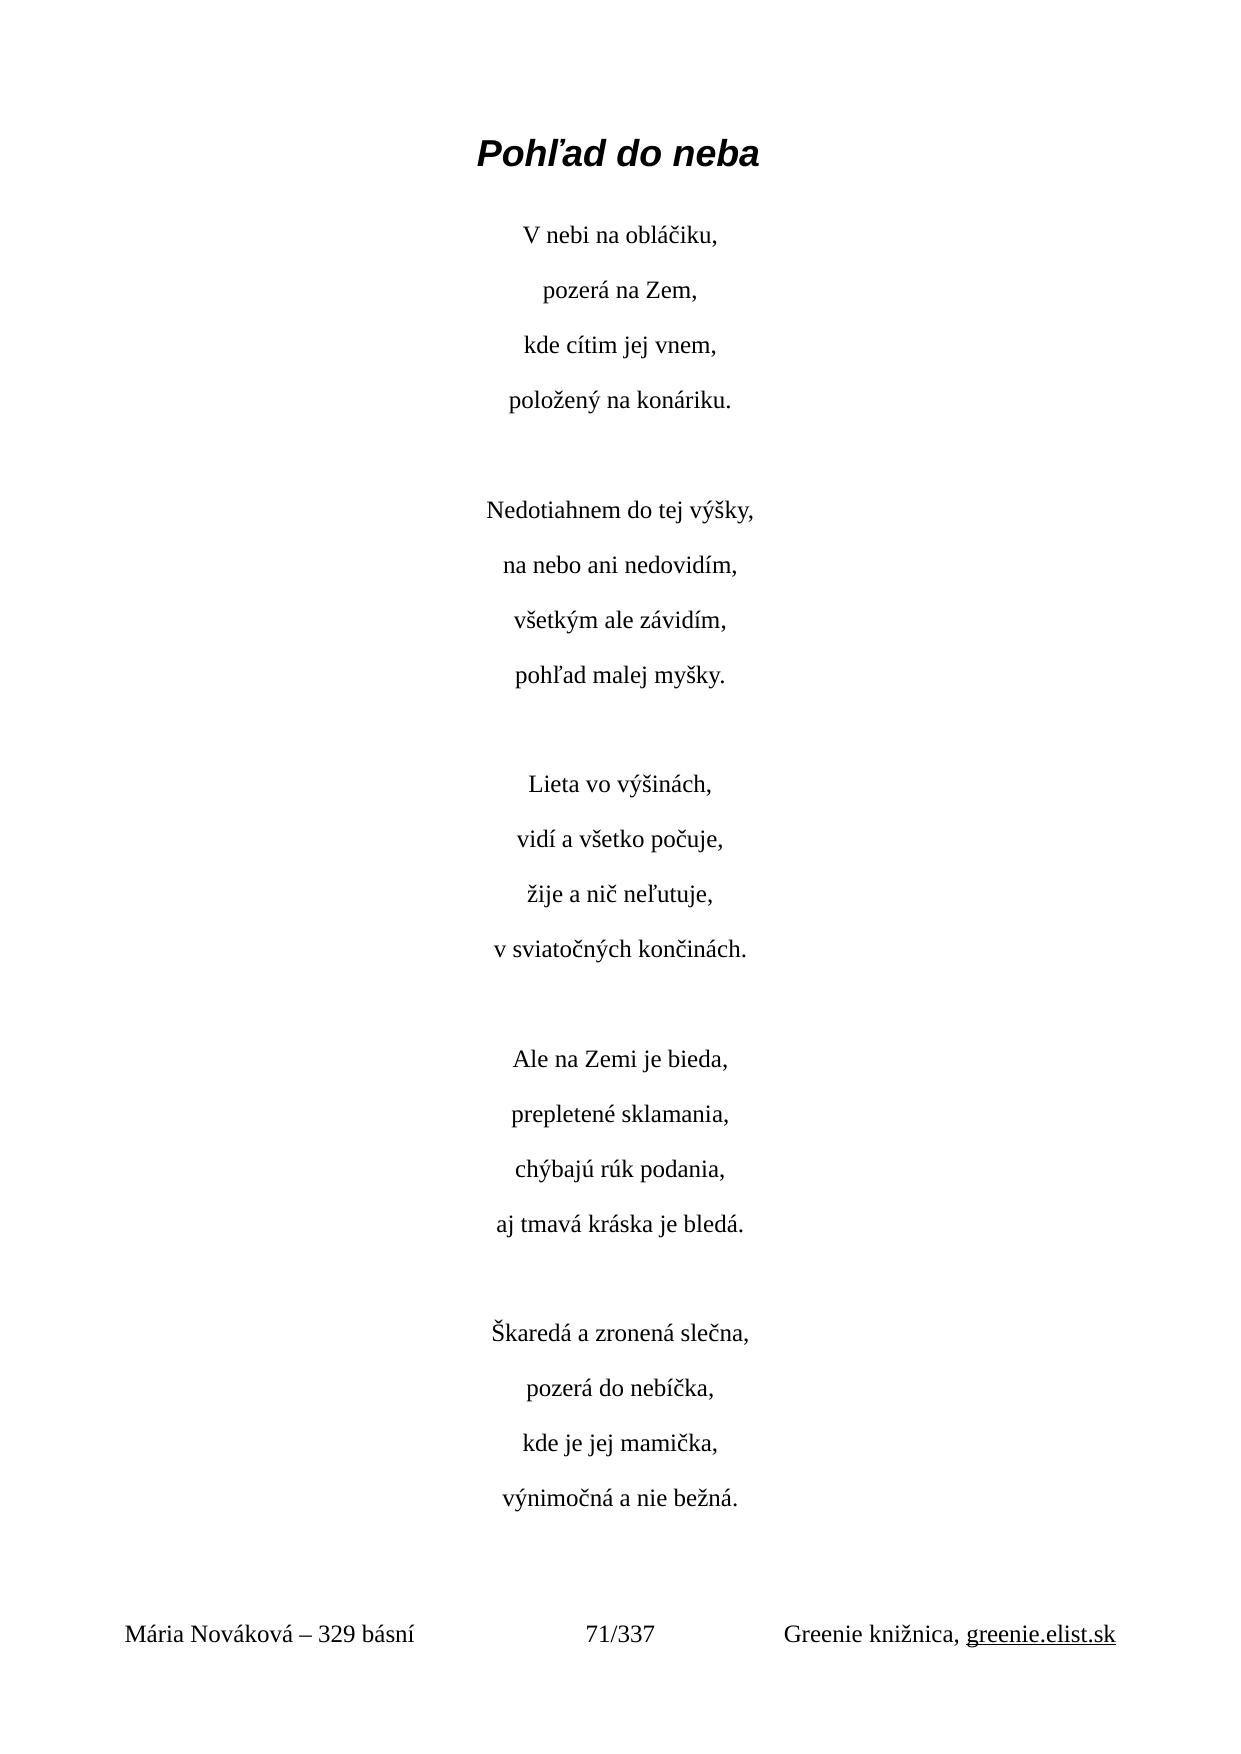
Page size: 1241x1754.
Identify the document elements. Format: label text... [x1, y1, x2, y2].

text aj tmavá kráska je bledá. [106, 1209, 1134, 1237]
text pozerá do nebíčka, [106, 1373, 1134, 1402]
text Ale na Zemi je bieda, [106, 1044, 1134, 1073]
text na nebo ani nedovidím, [106, 550, 1134, 579]
text Lieta vo výšinách, [106, 769, 1134, 798]
text žije a nič neľutuje, [106, 879, 1134, 908]
text kde cítim jej vnem, [106, 330, 1134, 359]
text V nebi na obláčiku, [106, 221, 1134, 249]
text chýbajú rúk podania, [106, 1154, 1134, 1182]
text výnimočná a nie bežná. [106, 1483, 1134, 1512]
text kde je jej mamička, [106, 1428, 1134, 1457]
text v sviatočných končinách. [106, 934, 1134, 963]
subtitle Pohľad do neba [106, 131, 1134, 174]
text Nedotiahnem do tej výšky, [106, 495, 1134, 524]
text pohľad malej myšky. [106, 660, 1134, 688]
text prepletené sklamania, [106, 1099, 1134, 1128]
text Škaredá a zronená slečna, [106, 1318, 1134, 1347]
text pozerá na Zem, [106, 275, 1134, 304]
text položený na konáriku. [106, 385, 1134, 414]
text všetkým ale závidím, [106, 605, 1134, 633]
text vidí a všetko počuje, [106, 824, 1134, 853]
